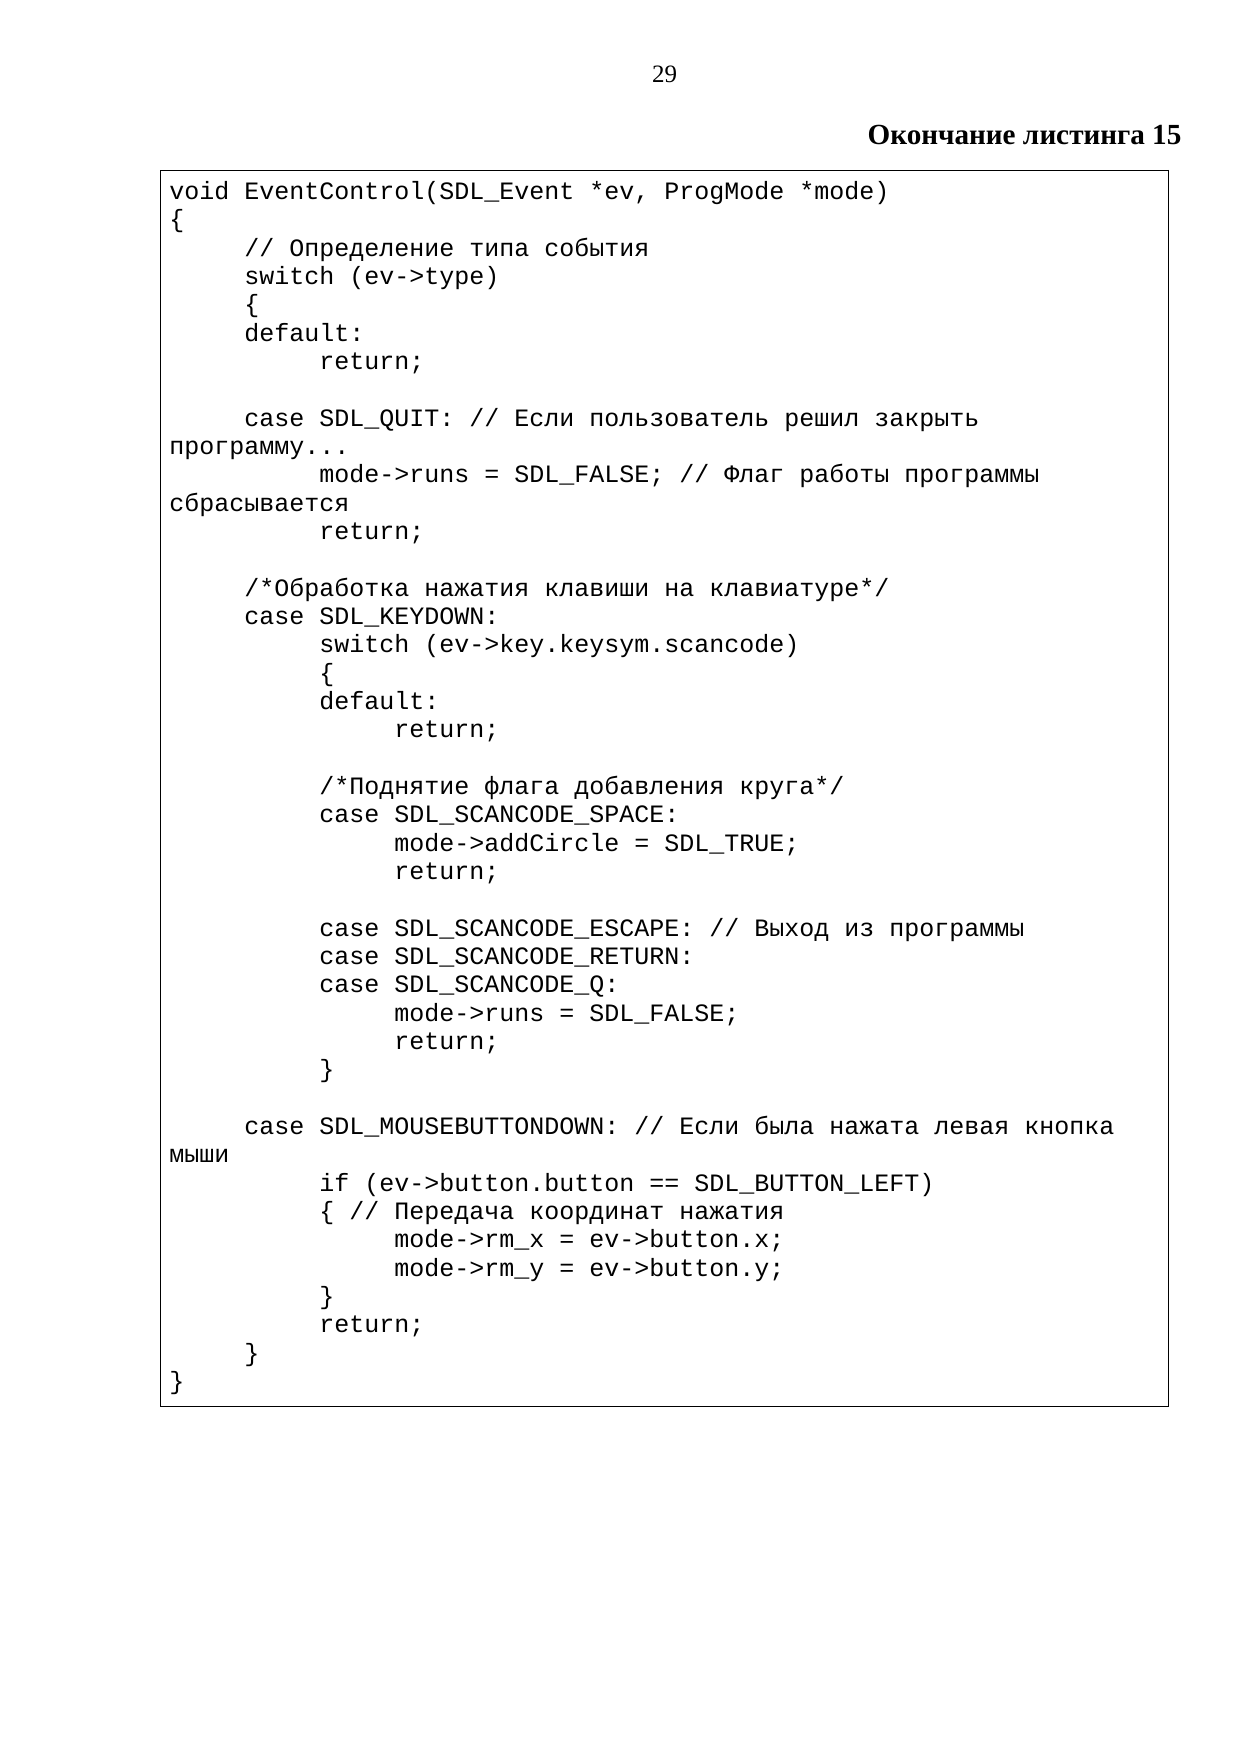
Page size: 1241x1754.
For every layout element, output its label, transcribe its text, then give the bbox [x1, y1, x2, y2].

text mode->rm_y = ev->button.y; [169, 1255, 1159, 1284]
text } [169, 1369, 1159, 1397]
text Окончание листинга 15 [148, 117, 1181, 151]
text } [169, 1340, 1159, 1369]
text case SDL_SCANCODE_SPACE: [169, 802, 1159, 830]
text if (ev->button.button == SDL_BUTTON_LEFT) [169, 1170, 1159, 1199]
text switch (ev->type) [169, 264, 1159, 292]
text mode->runs = SDL_FALSE; // Флаг работы программы сбрасывается [169, 462, 1159, 519]
text default: [169, 689, 1159, 717]
text default: [169, 320, 1159, 349]
text { [169, 207, 1159, 235]
text case SDL_QUIT: // Если пользователь решил закрыть программу... [169, 405, 1159, 462]
text void EventControl(SDL_Event *ev, ProgMode *mode) [169, 179, 1159, 207]
text // Определение типа события [169, 235, 1159, 264]
text return; [169, 1029, 1159, 1057]
text switch (ev->key.keysym.scancode) [169, 632, 1159, 660]
text return; [169, 717, 1159, 745]
text } [169, 1284, 1159, 1312]
text return; [169, 1312, 1159, 1340]
text return; [169, 859, 1159, 887]
text mode->runs = SDL_FALSE; [169, 1000, 1159, 1029]
text case SDL_MOUSEBUTTONDOWN: // Если была нажата левая кнопка мыши [169, 1114, 1159, 1170]
text { [169, 660, 1159, 689]
text case SDL_SCANCODE_ESCAPE: // Выход из программы [169, 915, 1159, 944]
text case SDL_SCANCODE_RETURN: [169, 944, 1159, 972]
text { [169, 292, 1159, 320]
text /*Обработка нажатия клавиши на клавиатуре*/ [169, 575, 1159, 604]
text return; [169, 349, 1159, 377]
text return; [169, 519, 1159, 547]
text case SDL_KEYDOWN: [169, 604, 1159, 632]
text /*Поднятие флага добавления круга*/ [169, 774, 1159, 802]
text mode->addCircle = SDL_TRUE; [169, 830, 1159, 859]
text mode->rm_x = ev->button.x; [169, 1227, 1159, 1255]
text } [169, 1057, 1159, 1085]
text { // Передача координат нажатия [169, 1199, 1159, 1227]
text case SDL_SCANCODE_Q: [169, 972, 1159, 1000]
